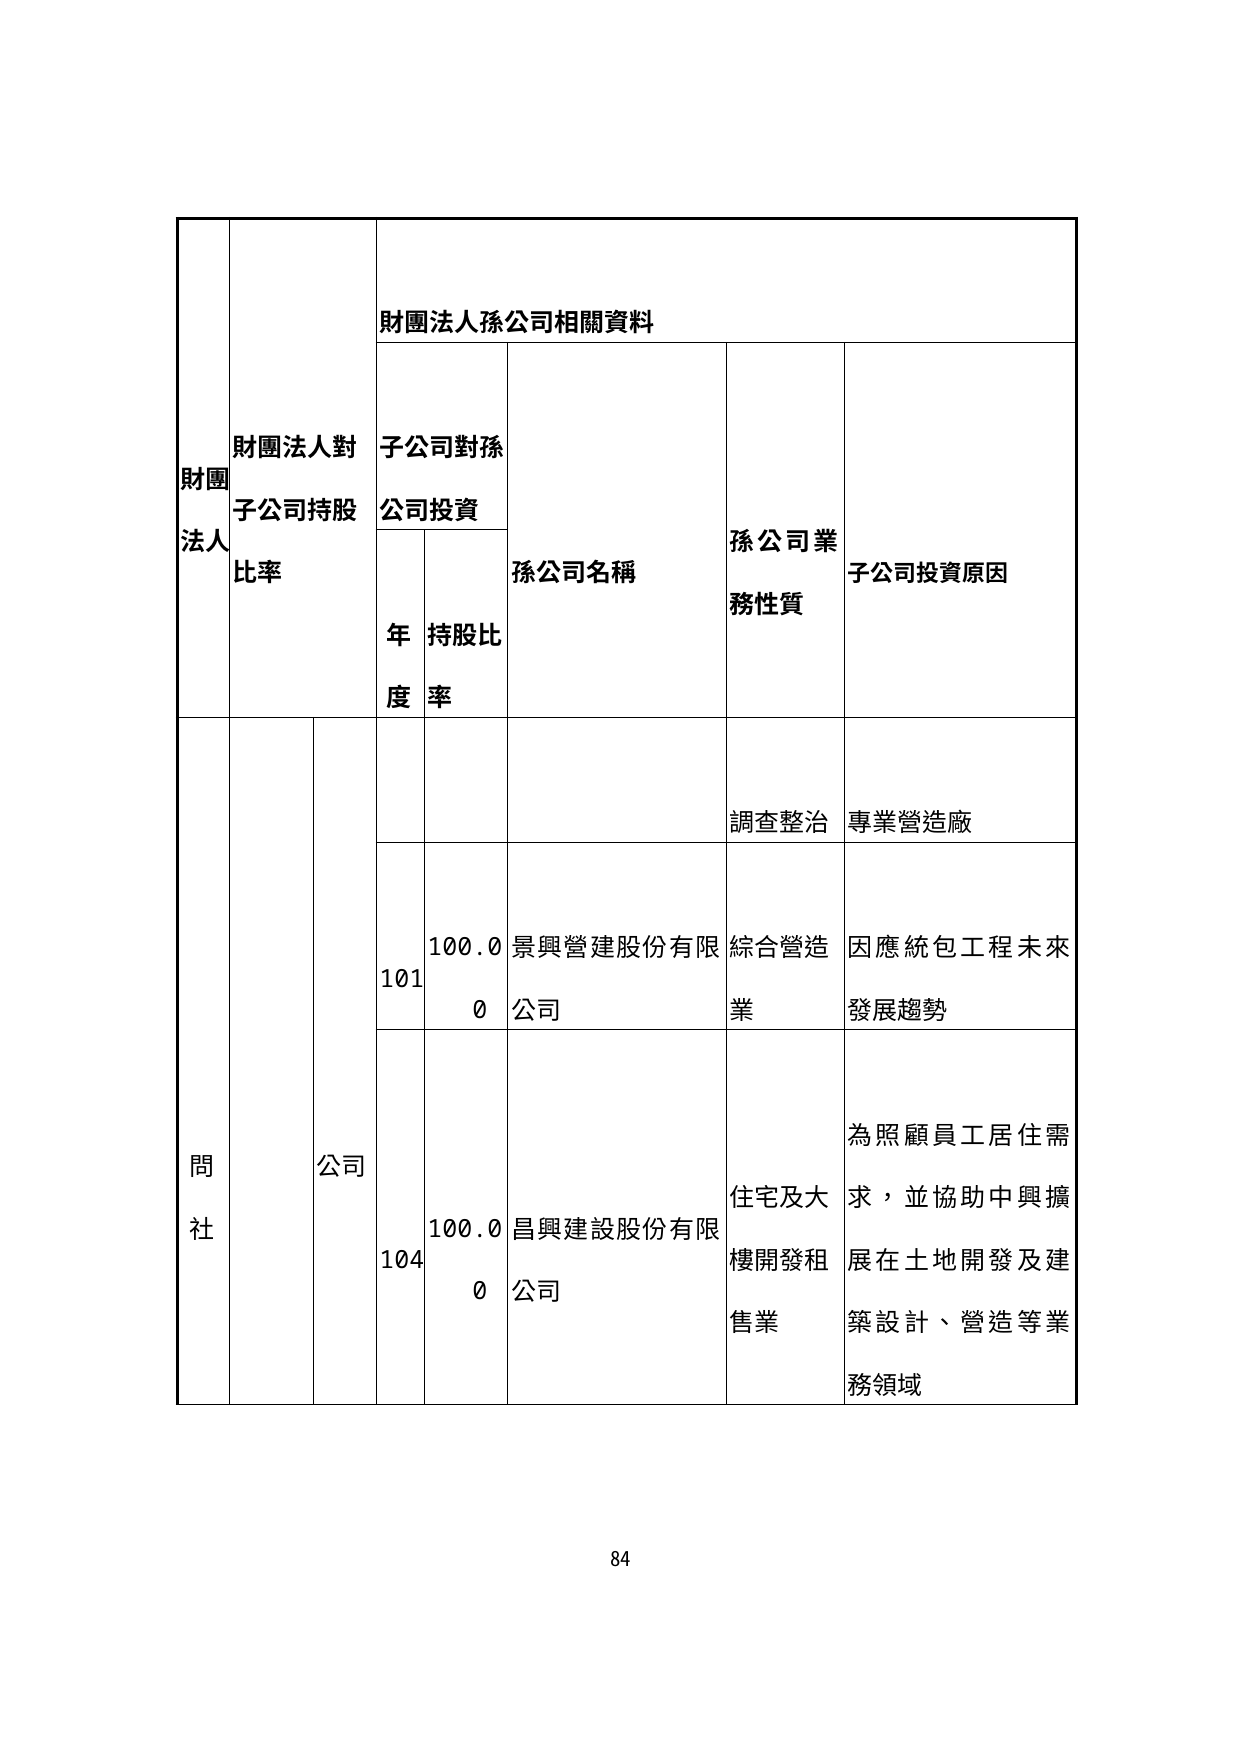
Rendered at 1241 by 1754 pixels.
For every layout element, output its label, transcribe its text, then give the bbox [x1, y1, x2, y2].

table_cell 問社 [179, 718, 229, 1404]
table_header 財團法人 [179, 220, 229, 717]
table_cell 公司 [314, 718, 376, 1404]
table_cell 孫公司名稱 [508, 343, 726, 717]
table_cell 子公司對孫公司投資 [377, 343, 507, 529]
table_cell 景興營建股份有限公司 [508, 843, 726, 1029]
table_cell [508, 718, 726, 842]
table_cell 104 [377, 1030, 424, 1404]
table_cell 年度 [377, 530, 424, 717]
table_cell [425, 718, 507, 842]
table_header 財團法人孫公司相關資料 [377, 220, 1075, 342]
table_cell 持股比率 [425, 530, 507, 717]
table_cell 孫公司業務性質 [727, 343, 844, 717]
table_cell 調查整治 [727, 718, 844, 842]
table_cell [377, 718, 424, 842]
table_cell 專業營造廠 [845, 718, 1075, 842]
table_cell [230, 718, 313, 1404]
table_cell 住宅及大樓開發租售業 [727, 1030, 844, 1404]
table_cell 子公司投資原因 [845, 343, 1075, 717]
table_cell 100.00 [425, 1030, 507, 1404]
table_cell 100.00 [425, 843, 507, 1029]
table_cell 綜合營造業 [727, 843, 844, 1029]
table_cell 昌興建設股份有限公司 [508, 1030, 726, 1404]
table_cell 因應統包工程未來發展趨勢 [845, 843, 1075, 1029]
table_header 財團法人對子公司持股比率 [230, 220, 376, 717]
table_cell 為照顧員工居住需求，並協助中興擴展在土地開發及建築設計、營造等業務領域 [845, 1030, 1075, 1404]
table_cell 101 [377, 843, 424, 1029]
